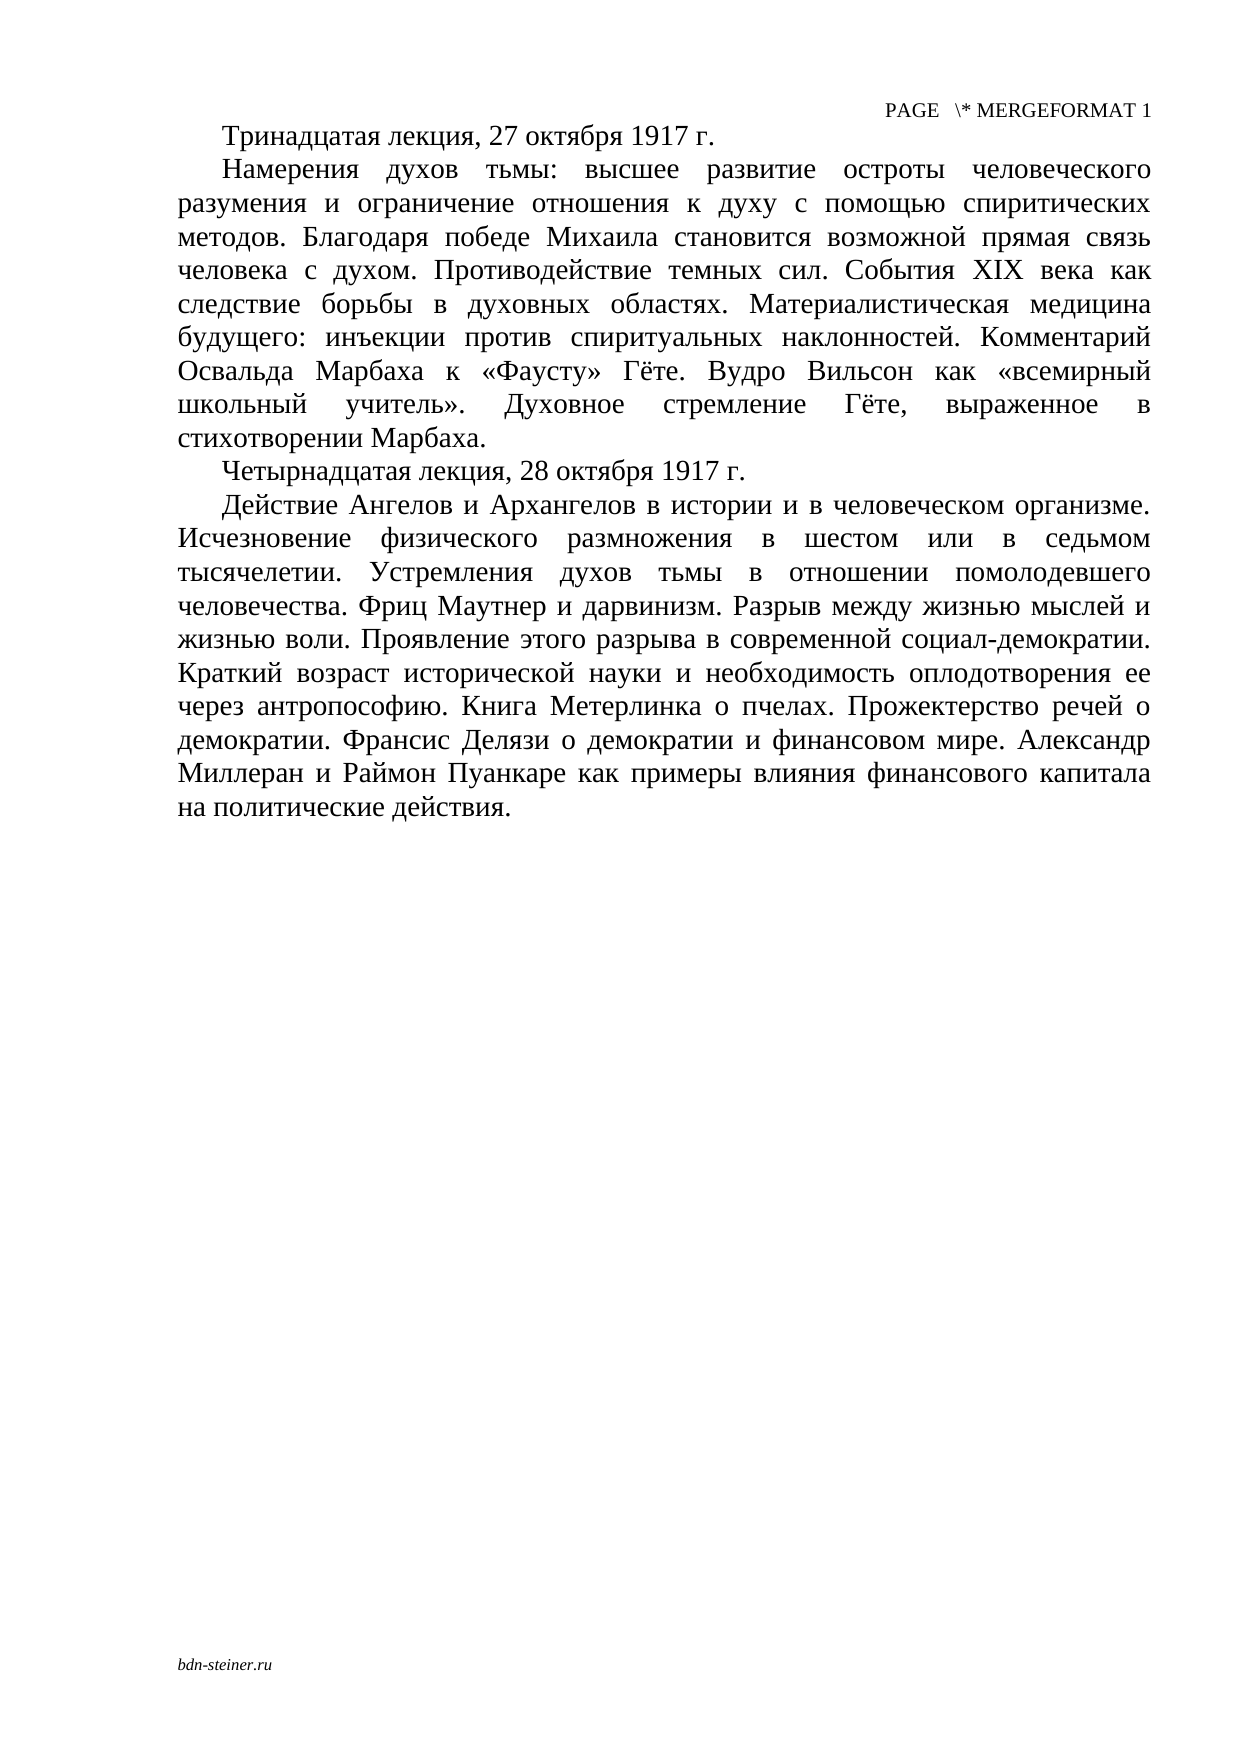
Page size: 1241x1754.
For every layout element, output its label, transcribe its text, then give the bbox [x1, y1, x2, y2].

text Тринадцатая лекция, 27 октября 1917 г. [177, 118, 1152, 152]
text Намерения духов тьмы: высшее развитие остроты человеческого разумения и ограничение отношения к духу с помощью спиритических методов. Благодаря победе Михаила становится возможной прямая связь человека с духом. Противодействие темных сил. События XIX века как следствие борьбы в духовных областях. Материалистическая медицина будущего: инъекции против спиритуальных наклонностей. Комментарий Освальда Марбаха к «Фаусту» Гёте. Вудро Вильсон как «всемирный школьный учитель». Духовное стремление Гёте, выраженное в стихотворении Марбаха. [177, 152, 1152, 453]
text Действие Ангелов и Архангелов в истории и в человеческом организме. Исчезновение физического размножения в шестом или в седьмом тысячелетии. Устремления духов тьмы в отношении помолодевшего человечества. Фриц Маутнер и дарвинизм. Разрыв между жизнью мыслей и жизнью воли. Проявление этого разрыва в современной социал-демократии. Краткий возраст исторической науки и необходимость оплодотворения ее через антропософию. Книга Метерлинка о пчелах. Прожектерство речей о демократии. Франсис Делязи о демократии и финансовом мире. Александр Миллеран и Раймон Пуанкаре как примеры влияния финансового капитала на политические действия. [177, 487, 1152, 822]
text Четырнадцатая лекция, 28 октября 1917 г. [177, 453, 1152, 487]
